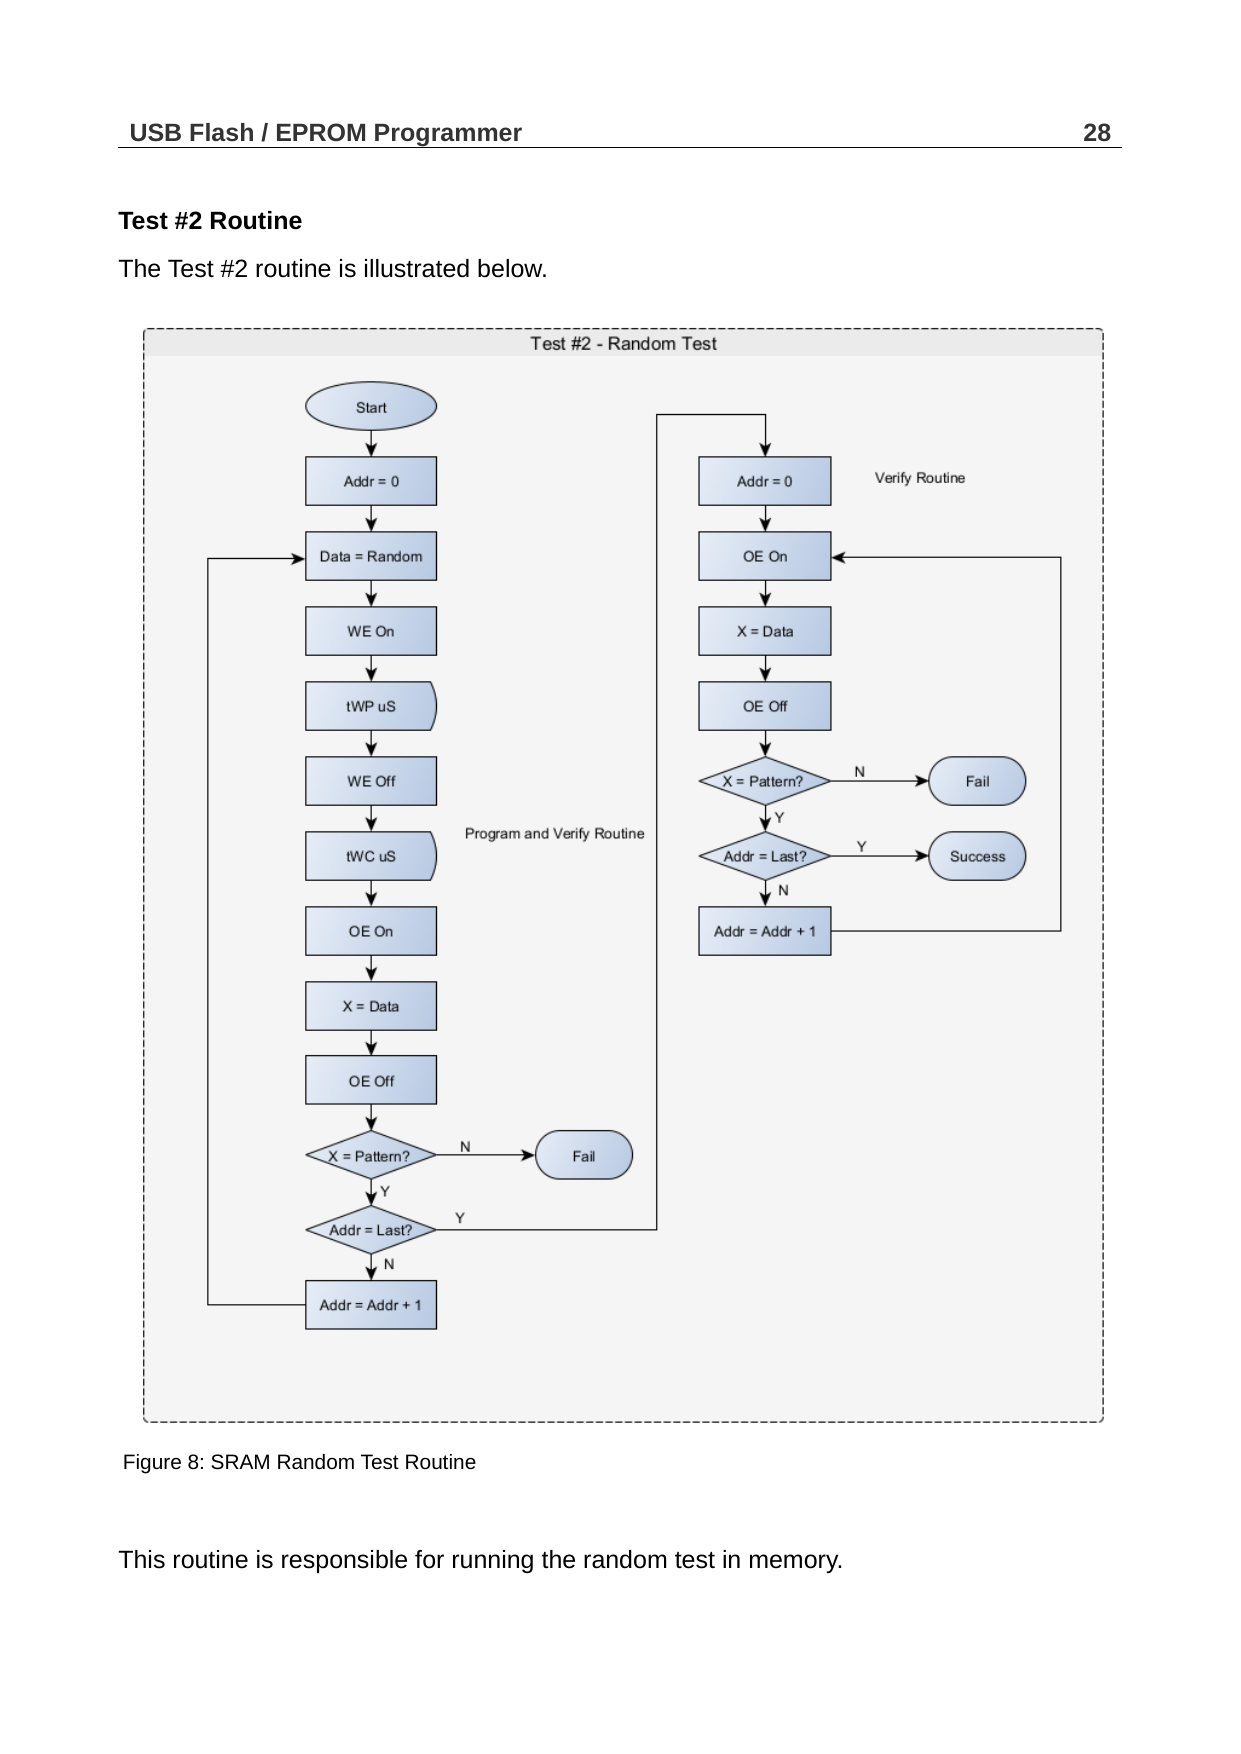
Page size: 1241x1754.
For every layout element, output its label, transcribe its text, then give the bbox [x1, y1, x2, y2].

text Figure 8: SRAM Random Test Routine [123, 1438, 1118, 1474]
picture [122, 314, 1118, 1438]
text This routine is responsible for running the random test in memory. [118, 1545, 1122, 1574]
text Test #2 Routine [118, 206, 1122, 235]
text The Test #2 routine is illustrated below. [118, 254, 1122, 283]
